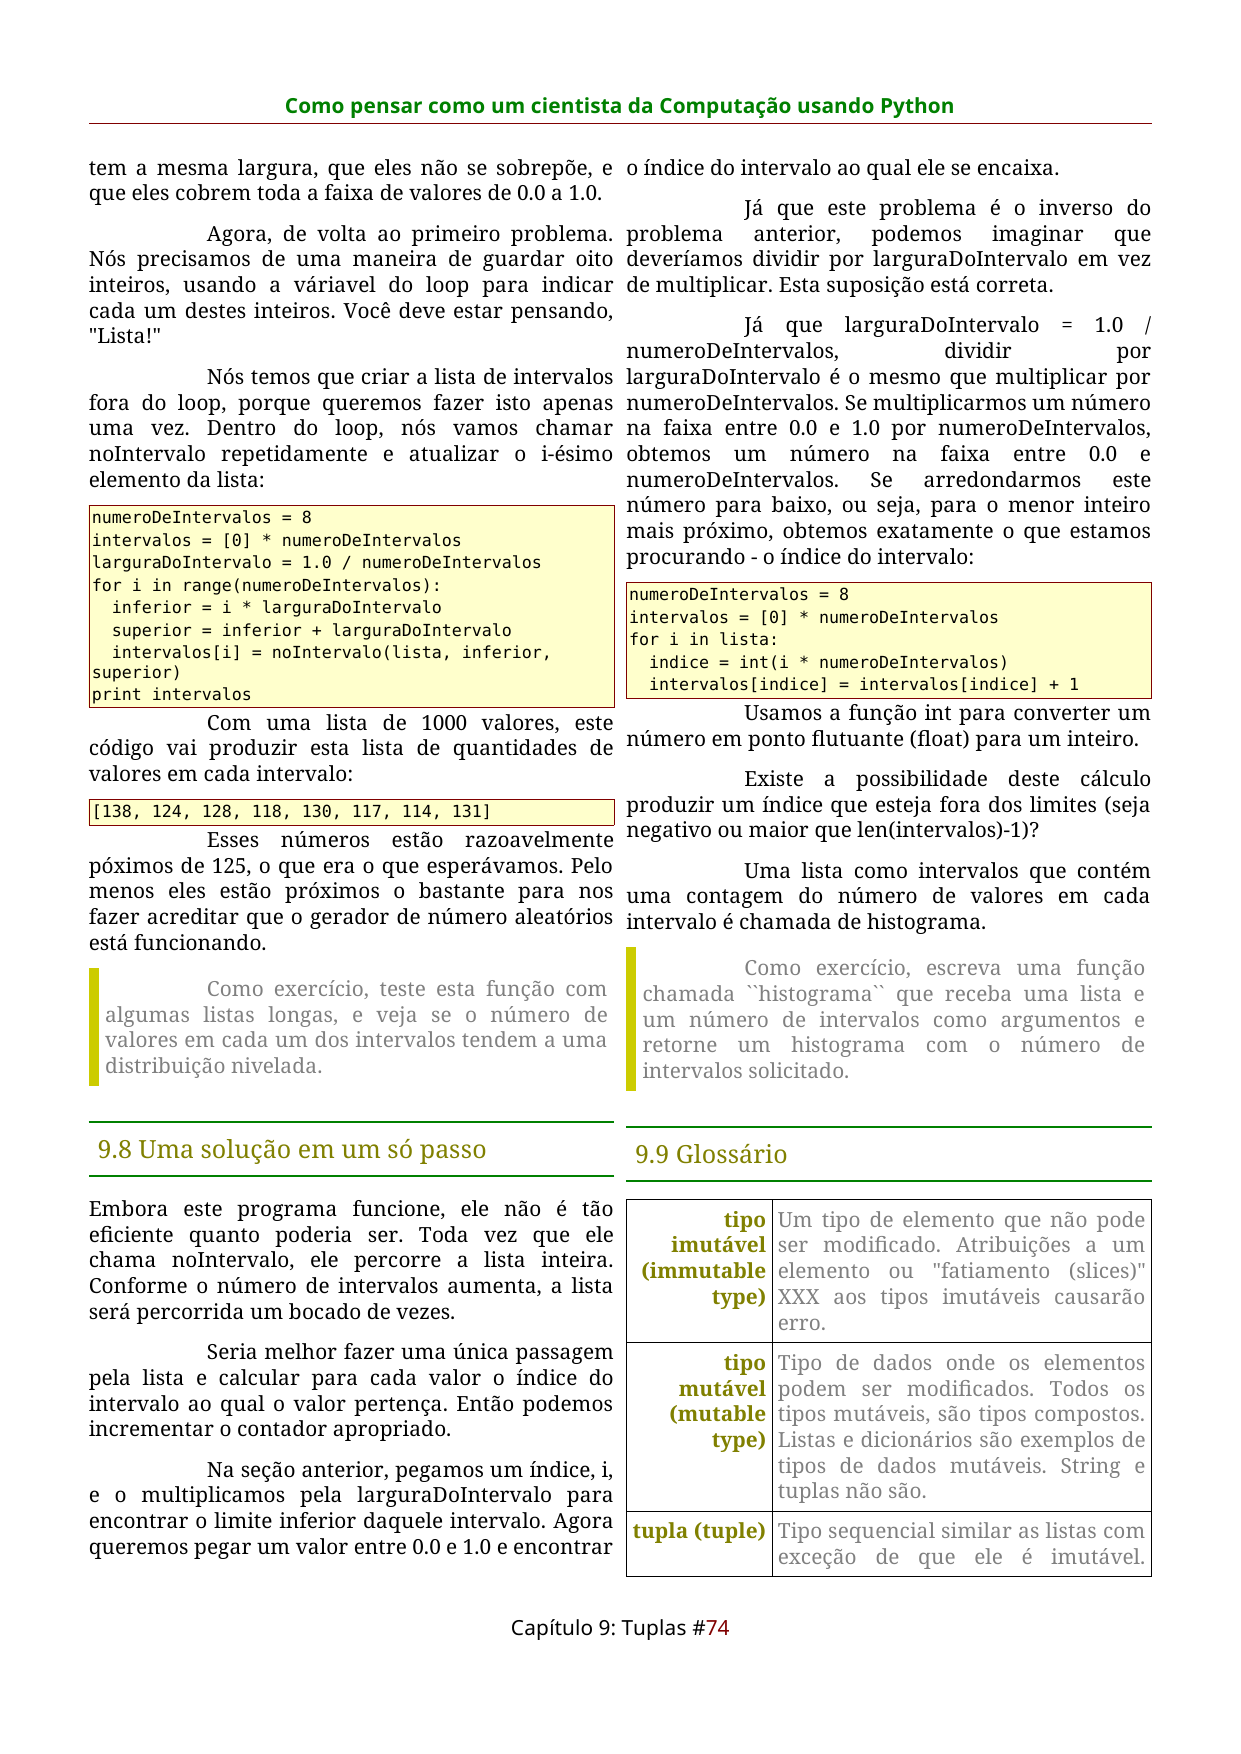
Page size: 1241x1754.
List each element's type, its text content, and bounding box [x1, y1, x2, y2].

text Esses números estão razoavelmente póximos de 125, o que era o que esperávamos. Pelo menos eles estão próximos o bastante para nos fazer acreditar que o gerador de número aleatórios está funcionando. [88, 825, 614, 956]
text indice = int(i * numeroDeIntervalos) [627, 650, 1151, 672]
text for i in range(numeroDeIntervalos): [90, 572, 614, 595]
text Como exercício, teste esta função com algumas listas longas, e veja se o número de valores em cada um dos intervalos tendem a uma distribuição nivelada. [99, 968, 614, 1086]
text Embora este programa funcione, ele não é tão eficiente quanto poderia ser. Toda vez que ele chama noIntervalo, ele percorre a lista inteira. Conforme o número de intervalos aumenta, a lista será percorrida um bocado de vezes. [88, 1194, 614, 1325]
text superior = inferior + larguraDoIntervalo [90, 617, 614, 640]
table_cell tupla (tuple) [627, 1512, 772, 1576]
text Com uma lista de 1000 valores, este código vai produzir esta lista de quantidades de valores em cada intervalo: [88, 707, 614, 787]
text [138, 124, 128, 118, 130, 117, 114, 131] [90, 800, 614, 825]
text o índice do intervalo ao qual ele se encaixa. [626, 152, 1152, 181]
text for i in lista: [627, 627, 1151, 650]
text intervalos = [0] * numeroDeIntervalos [627, 605, 1151, 627]
table_header Um tipo de elemento que não pode ser modificado. Atribuições a um elemento ou "fatiamento (slices)" XXX aos tipos imutáveis causarão erro. [773, 1200, 1151, 1342]
text Usamos a função int para converter um número em ponto flutuante (float) para um inteiro. [626, 699, 1152, 752]
text intervalos = [0] * numeroDeIntervalos [90, 527, 614, 550]
text inferior = i * larguraDoIntervalo [90, 595, 614, 617]
table_header tipo imutável (immutable type) [627, 1200, 772, 1342]
text intervalos[i] = noIntervalo(lista, inferior, superior) [90, 640, 614, 682]
text numeroDeIntervalos = 8 [627, 583, 1151, 605]
text Uma lista como intervalos que contém uma contagem do número de valores em cada intervalo é chamada de histograma. [626, 856, 1152, 936]
text numeroDeIntervalos = 8 [90, 506, 614, 527]
text larguraDoIntervalo = 1.0 / numeroDeIntervalos [90, 550, 614, 572]
table_cell Tipo sequencial similar as listas com exceção de que ele é imutável. [773, 1512, 1151, 1576]
subtitle 9.9 Glossário [626, 1128, 1152, 1180]
text Já que este problema é o inverso do problema anterior, podemos imaginar que deveríamos dividir por larguraDoIntervalo em vez de multiplicar. Esta suposição está correta. [626, 193, 1152, 298]
text Existe a possibilidade deste cálculo produzir um índice que esteja fora dos limites (seja negativo ou maior que len(intervalos)-1)? [626, 764, 1152, 844]
text tem a mesma largura, que eles não se sobrepõe, e que eles cobrem toda a faixa de valores de 0.0 a 1.0. [88, 152, 614, 207]
table_cell tipo mutável (mutable type) [627, 1343, 772, 1511]
text Nós temos que criar a lista de intervalos fora do loop, porque queremos fazer isto apenas uma vez. Dentro do loop, nós vamos chamar noIntervalo repetidamente e atualizar o i-ésimo elemento da lista: [88, 362, 614, 493]
table_cell Tipo de dados onde os elementos podem ser modificados. Todos os tipos mutáveis, são tipos compostos. Listas e dicionários são exemplos de tipos de dados mutáveis. String e tuplas não são. [773, 1343, 1151, 1511]
text Na seção anterior, pegamos um índice, i, e o multiplicamos pela larguraDoIntervalo para encontrar o limite inferior daquele intervalo. Agora queremos pegar um valor entre 0.0 e 1.0 e encontrar [88, 1454, 614, 1560]
text Agora, de volta ao primeiro problema. Nós precisamos de uma maneira de guardar oito inteiros, usando a váriavel do loop para indicar cada um destes inteiros. Você deve estar pensando, "Lista!" [88, 218, 614, 350]
text intervalos[indice] = intervalos[indice] + 1 [627, 672, 1151, 698]
subtitle 9.8 Uma solução em um só passo [88, 1122, 614, 1177]
text Seria melhor fazer uma única passagem pela lista e calcular para cada valor o índice do intervalo ao qual o valor pertença. Então podemos incrementar o contador apropriado. [88, 1337, 614, 1443]
text print intervalos [90, 682, 614, 707]
text Já que larguraDoIntervalo = 1.0 / numeroDeIntervalos, dividir por larguraDoIntervalo é o mesmo que multiplicar por numeroDeIntervalos. Se multiplicarmos um número na faixa entre 0.0 e 1.0 por numeroDeIntervalos, obtemos um número na faixa entre 0.0 e numeroDeIntervalos. Se arredondarmos este número para baixo, ou seja, para o menor inteiro mais próximo, obtemos exatamente o que estamos procurando - o índice do intervalo: [626, 310, 1152, 570]
text Como exercício, escreva uma função chamada ``histograma`` que receba uma lista e um número de intervalos como argumentos e retorne um histograma com o número de intervalos solicitado. [636, 947, 1152, 1091]
